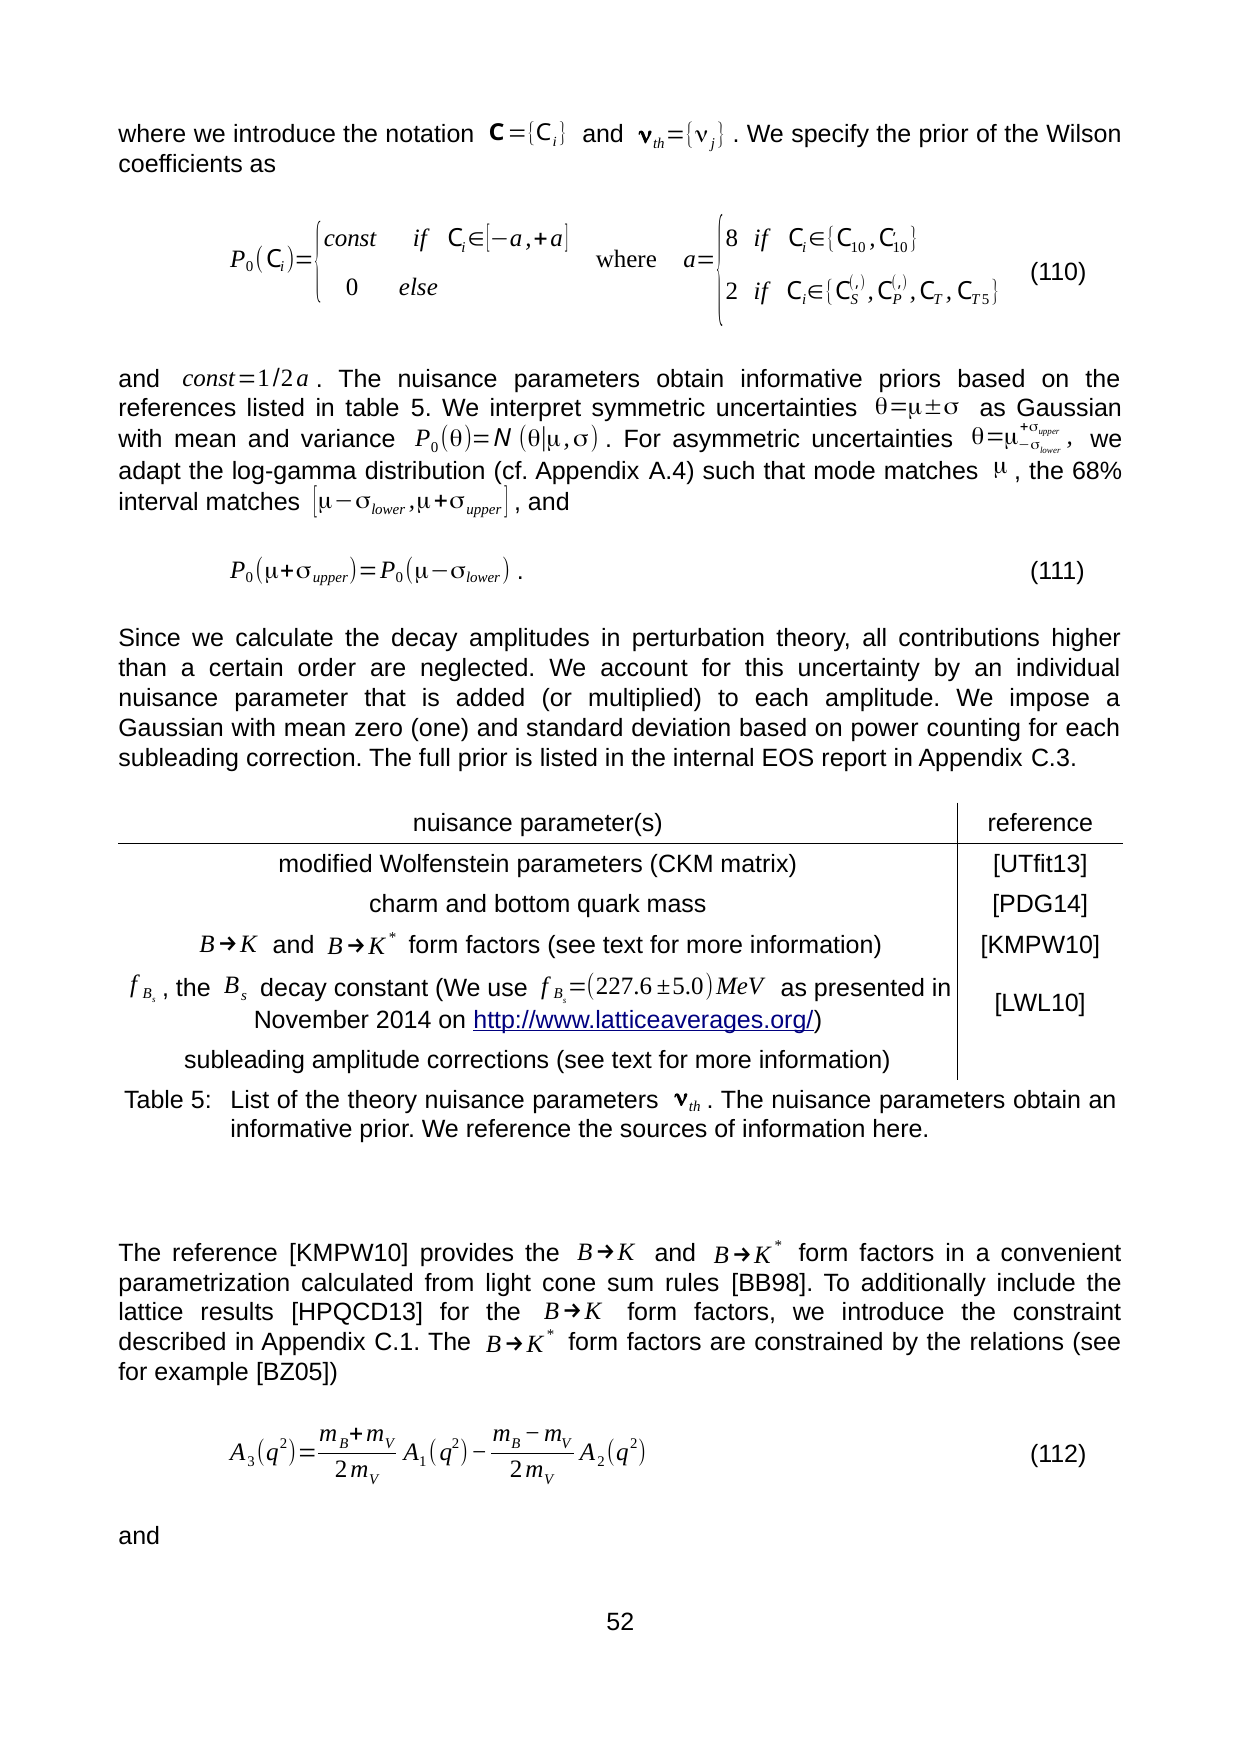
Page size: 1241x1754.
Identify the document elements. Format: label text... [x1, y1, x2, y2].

table_cell charm and bottom quark mass [118, 883, 957, 923]
text where we introduce the notation and . We specify the prior of the Wilson coefficients as [118, 118, 1122, 178]
table_header [118, 549, 217, 592]
table_cell [KMPW10] [958, 923, 1123, 965]
table_header [118, 208, 217, 334]
table_cell modified Wolfenstein parameters (CKM matrix) [118, 844, 957, 883]
table_header (111) [1024, 549, 1123, 592]
table_header [217, 208, 1024, 334]
text Since we calculate the decay amplitudes in perturbation theory, all contributions higher than a certain order are neglected. We account for this uncertainty by an individual nuisance parameter that is added (or multiplied) to each amplitude. We impose a Gaussian with mean zero (one) and standard deviation based on power counting for each subleading correction. The full prior is listed in the internal EOS report in Appendix C.3. [118, 622, 1122, 772]
table_header [217, 1414, 1024, 1492]
table_header (112) [1024, 1414, 1123, 1492]
text and . The nuisance parameters obtain informative priors based on the references listed in table 5. We interpret symmetric uncertainties as Gaussian with mean and variance . For asymmetric uncertainties we adapt the log-gamma distribution (cf. Appendix A.4) such that mode matches , the 68% interval matches , and [118, 364, 1122, 519]
text and [118, 1521, 1122, 1550]
table_cell [LWL10] [958, 965, 1123, 1039]
table_cell and form factors (see text for more information) [118, 923, 957, 965]
table_header [118, 1414, 217, 1492]
table_cell , the decay constant (We use as presented in November 2014 on http://www.latticeaverages.org/) [118, 965, 957, 1039]
table_cell subleading amplitude corrections (see text for more information) [118, 1039, 957, 1079]
table_cell Table 5: List of the theory nuisance parameters . The nuisance parameters obtain an informative prior. We reference the sources of information here. [118, 1080, 1123, 1208]
table_header reference [958, 803, 1123, 843]
table_header nuisance parameter(s) [118, 803, 957, 843]
table_cell [PDG14] [958, 883, 1123, 923]
table_header (110) [1024, 208, 1123, 334]
text The reference [KMPW10] provides the and form factors in a convenient parametrization calculated from light cone sum rules [BB98]. To additionally include the lattice results [HPQCD13] for the form factors, we introduce the constraint described in Appendix C.1. The form factors are constrained by the relations (see for example [BZ05]) [118, 1237, 1122, 1386]
table_cell [958, 1039, 1123, 1079]
table_cell [UTfit13] [958, 844, 1123, 883]
table_header . [217, 549, 1024, 592]
